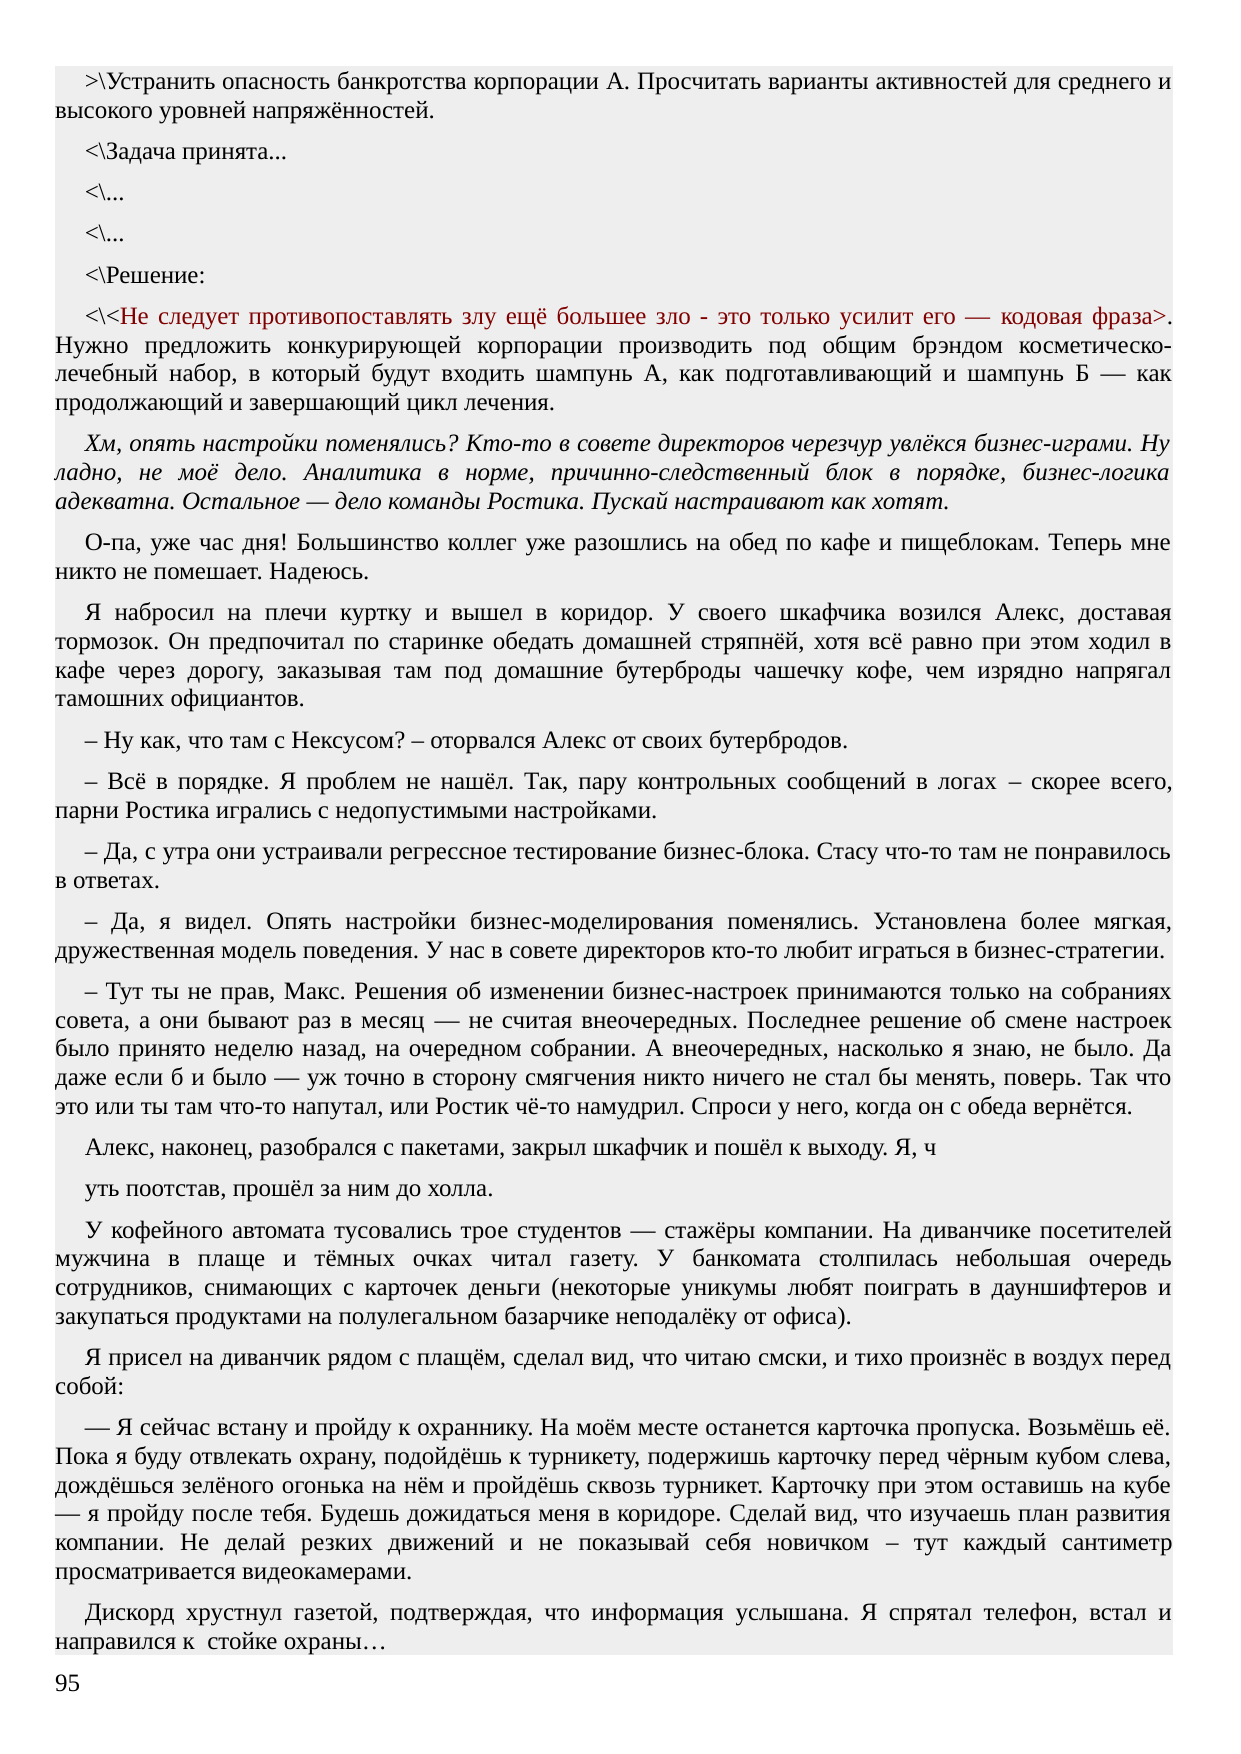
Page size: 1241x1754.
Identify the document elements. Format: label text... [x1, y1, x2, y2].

text О-па, уже час дня! Большинство коллег уже разошлись на обед по кафе и пищеблокам. Теперь мне никто не помешает. Надеюсь. [55, 527, 1173, 585]
text Я набросил на плечи куртку и вышел в коридор. У своего шкафчика возился Алекс, доставая тормозок. Он предпочитал по старинке обедать домашней стряпнёй, хотя всё равно при этом ходил в кафе через дорогу, заказывая там под домашние бутерброды чашечку кофе, чем изрядно напрягал тамошних официантов. [55, 597, 1173, 712]
text Хм, опять настройки поменялись? Кто-то в совете директоров черезчур увлёкся бизнес-играми. Ну ладно, не моё дело. Аналитика в норме, причинно-следственный блок в порядке, бизнес-логика адекватна. Остальное — дело команды Ростика. Пускай настраивают как хотят. [55, 428, 1173, 515]
text Алекс, наконец, разобрался с пакетами, закрыл шкафчик и пошёл к выходу. Я, ч [55, 1132, 1173, 1161]
text <\Решение: [55, 260, 1173, 288]
text Дискорд хрустнул газетой, подтверждая, что информация услышана. Я спрятал телефон, встал и направился к стойке охраны… [55, 1597, 1173, 1655]
text – Ну как, что там с Нексусом? – оторвался Алекс от своих бутербродов. [55, 725, 1173, 753]
text – Тут ты не прав, Макс. Решения об изменении бизнес-настроек принимаются только на собраниях совета, а они бывают раз в месяц — не считая внеочередных. Последнее решение об смене настроек было принято неделю назад, на очередном собрании. А внеочередных, насколько я знаю, не было. Да даже если б и было — уж точно в сторону смягчения никто ничего не стал бы менять, поверь. Так что это или ты там что-то напутал, или Ростик чё-то намудрил. Спроси у него, когда он с обеда вернётся. [55, 976, 1173, 1120]
text <\... [55, 218, 1173, 247]
text Я присел на диванчик рядом с плащём, сделал вид, что читаю смски, и тихо произнёс в воздух перед собой: [55, 1342, 1173, 1400]
text — Я сейчас встану и пройду к охраннику. На моём месте останется карточка пропуска. Возьмёшь её. Пока я буду отвлекать охрану, подойдёшь к турникету, подержишь карточку перед чёрным кубом слева, дождёшься зелёного огонька на нём и пройдёшь сквозь турникет. Карточку при этом оставишь на кубе — я пройду после тебя. Будешь дожидаться меня в коридоре. Сделай вид, что изучаешь план развития компании. Не делай резких движений и не показывай себя новичком – тут каждый сантиметр просматривается видеокамерами. [55, 1412, 1173, 1585]
text <\Задача принята... [55, 136, 1173, 165]
text – Всё в порядке. Я проблем не нашёл. Так, пару контрольных сообщений в логах – скорее всего, парни Ростика игрались с недопустимыми настройками. [55, 766, 1173, 823]
text >\Устранить опасность банкротства корпорации А. Просчитать варианты активностей для среднего и высокого уровней напряжённостей. [55, 66, 1173, 123]
text – Да, я видел. Опять настройки бизнес-моделирования поменялись. Установлена более мягкая, дружественная модель поведения. У нас в совете директоров кто-то любит играться в бизнес-стратегии. [55, 906, 1173, 963]
text У кофейного автомата тусовались трое студентов — стажёры компании. На диванчике посетителей мужчина в плаще и тёмных очках читал газету. У банкомата столпилась небольшая очередь сотрудников, снимающих с карточек деньги (некоторые уникумы любят поиграть в дауншифтеров и закупаться продуктами на полулегальном базарчике неподалёку от офиса). [55, 1215, 1173, 1330]
text уть поотстав, прошёл за ним до холла. [55, 1173, 1173, 1202]
text <\... [55, 177, 1173, 206]
text – Да, с утра они устраивали регрессное тестирование бизнес-блока. Стасу что-то там не понравилось в ответах. [55, 836, 1173, 893]
text <\<Не следует противопоставлять злу ещё большее зло - это только усилит его — кодовая фраза>. Нужно предложить конкурирующей корпорации производить под общим брэндом косметическо-лечебный набор, в который будут входить шампунь А, как подготавливающий и шампунь Б — как продолжающий и завершающий цикл лечения. [55, 301, 1173, 416]
